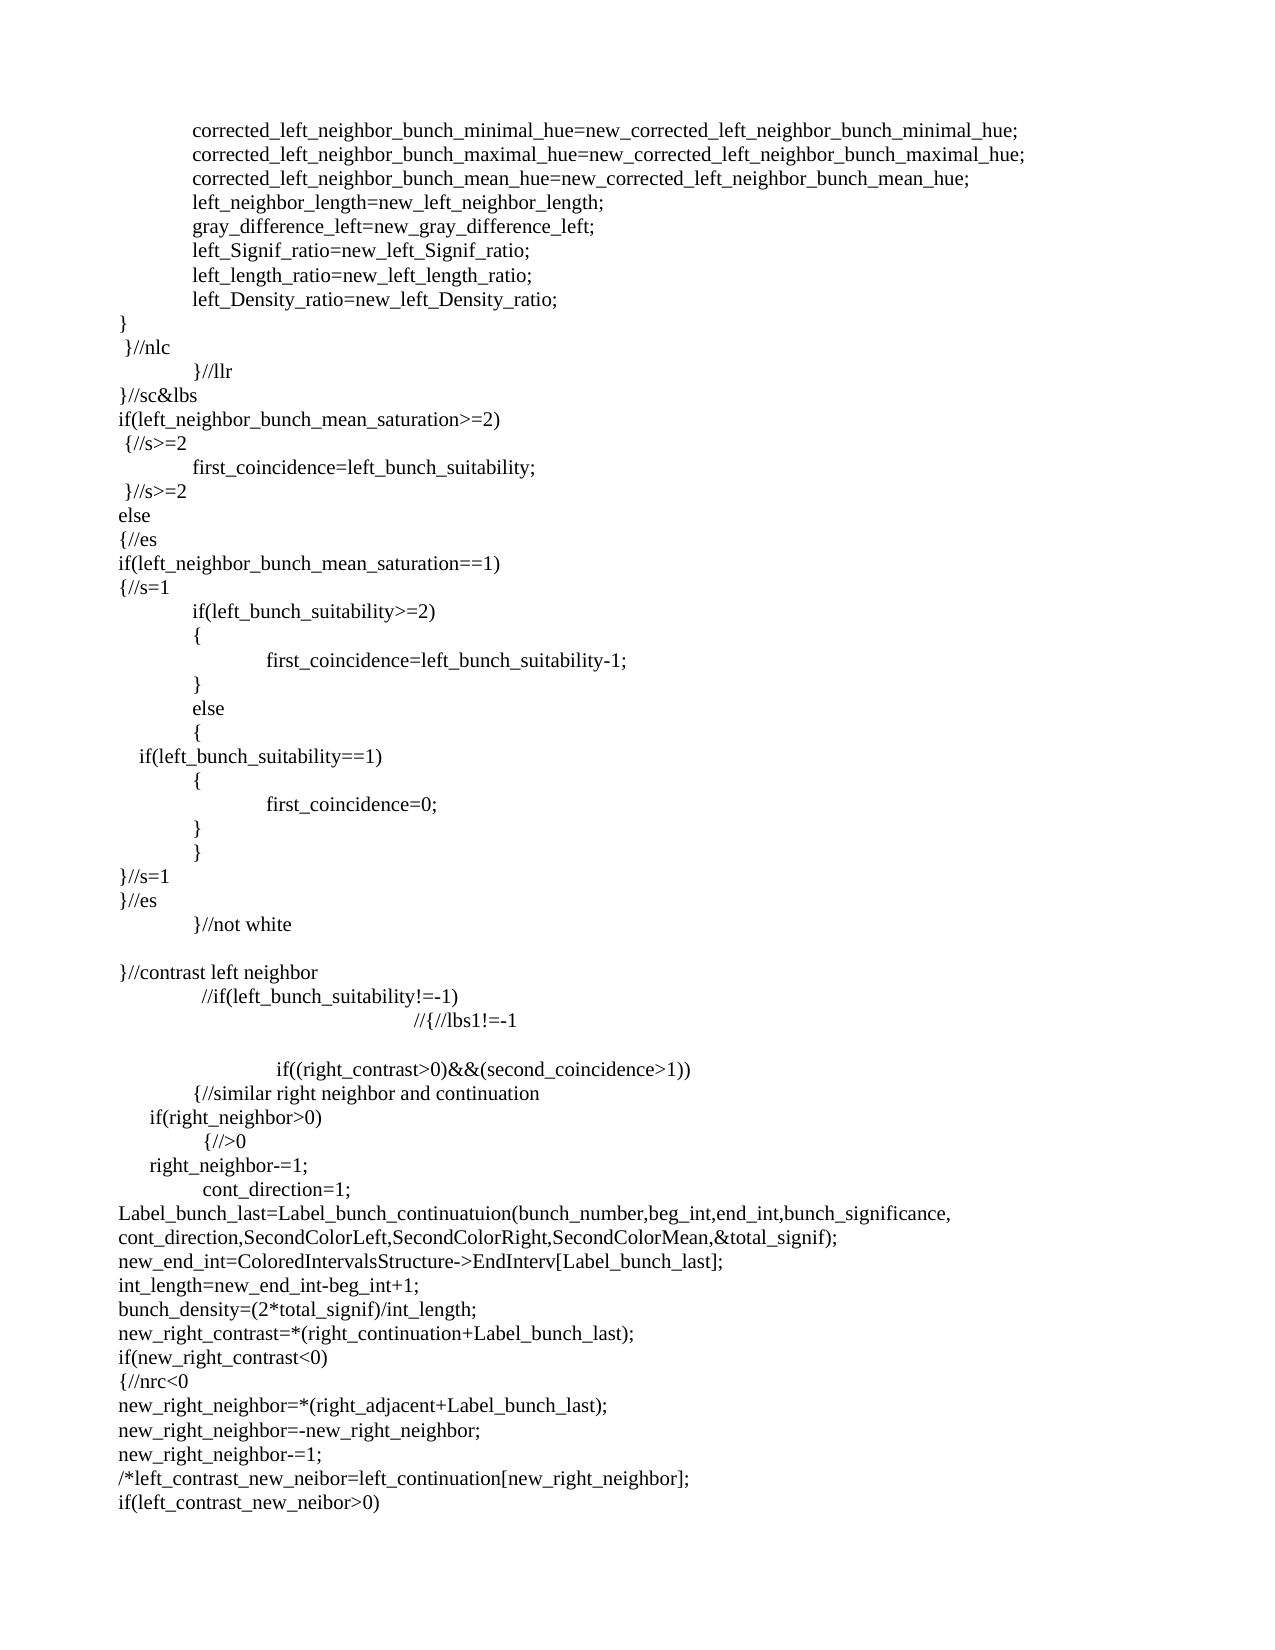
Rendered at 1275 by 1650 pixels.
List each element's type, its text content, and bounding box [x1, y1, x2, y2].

text }//contrast left neighbor [118, 960, 1157, 984]
text { [118, 768, 1157, 792]
text corrected_left_neighbor_bunch_mean_hue=new_corrected_left_neighbor_bunch_mean_hue; [118, 166, 1157, 190]
text if(left_bunch_suitability>=2) [118, 599, 1157, 623]
text {//s>=2 [118, 431, 1157, 455]
text new_right_neighbor-=1; [118, 1442, 1157, 1466]
text if(left_neighbor_bunch_mean_saturation==1) [118, 551, 1157, 575]
text first_coincidence=0; [118, 792, 1157, 816]
text } [118, 672, 1157, 696]
text } [118, 311, 1157, 335]
text { [118, 720, 1157, 744]
text cont_direction,SecondColorLeft,SecondColorRight,SecondColorMean,&total_signif); [118, 1225, 1157, 1249]
text corrected_left_neighbor_bunch_minimal_hue=new_corrected_left_neighbor_bunch_minimal_hue; [118, 118, 1157, 142]
text //{//lbs1!=-1 [118, 1008, 1157, 1032]
text if(left_contrast_new_neibor>0) [118, 1490, 1157, 1514]
text {//s=1 [118, 575, 1157, 599]
text left_length_ratio=new_left_length_ratio; [118, 262, 1157, 287]
text if(right_neighbor>0) [118, 1105, 1157, 1129]
text int_length=new_end_int-beg_int+1; [118, 1273, 1157, 1297]
text if((right_contrast>0)&&(second_coincidence>1)) [118, 1057, 1157, 1081]
text bunch_density=(2*total_signif)/int_length; [118, 1297, 1157, 1321]
text //if(left_bunch_suitability!=-1) [118, 984, 1157, 1008]
text }//s=1 [118, 864, 1157, 888]
text new_end_int=ColoredIntervalsStructure->EndInterv[Label_bunch_last]; [118, 1249, 1157, 1273]
text if(new_right_contrast<0) [118, 1345, 1157, 1369]
text new_right_neighbor=-new_right_neighbor; [118, 1417, 1157, 1442]
text corrected_left_neighbor_bunch_maximal_hue=new_corrected_left_neighbor_bunch_maximal_hue; [118, 142, 1157, 166]
text first_coincidence=left_bunch_suitability-1; [118, 647, 1157, 672]
text }//s>=2 [118, 479, 1157, 503]
text {//similar right neighbor and continuation [118, 1081, 1157, 1105]
text /*left_contrast_new_neibor=left_continuation[new_right_neighbor]; [118, 1466, 1157, 1490]
text } [118, 840, 1157, 864]
text } [118, 816, 1157, 840]
text Label_bunch_last=Label_bunch_continuatuion(bunch_number,beg_int,end_int,bunch_significance, [118, 1201, 1157, 1225]
text cont_direction=1; [118, 1177, 1157, 1201]
text if(left_neighbor_bunch_mean_saturation>=2) [118, 407, 1157, 431]
text new_right_neighbor=*(right_adjacent+Label_bunch_last); [118, 1393, 1157, 1417]
text }//nlc [118, 335, 1157, 359]
text gray_difference_left=new_gray_difference_left; [118, 214, 1157, 238]
text else [118, 696, 1157, 720]
text }//es [118, 888, 1157, 912]
text first_coincidence=left_bunch_suitability; [118, 455, 1157, 479]
text left_Density_ratio=new_left_Density_ratio; [118, 287, 1157, 311]
text {//nrc<0 [118, 1369, 1157, 1393]
text }//not white [118, 912, 1157, 936]
text {//es [118, 527, 1157, 551]
text new_right_contrast=*(right_continuation+Label_bunch_last); [118, 1321, 1157, 1345]
text {//>0 [118, 1129, 1157, 1153]
text if(left_bunch_suitability==1) [118, 744, 1157, 768]
text else [118, 503, 1157, 527]
text { [118, 623, 1157, 647]
text }//sc&lbs [118, 383, 1157, 407]
text left_Signif_ratio=new_left_Signif_ratio; [118, 238, 1157, 262]
text left_neighbor_length=new_left_neighbor_length; [118, 190, 1157, 214]
text }//llr [118, 359, 1157, 383]
text right_neighbor-=1; [118, 1153, 1157, 1177]
